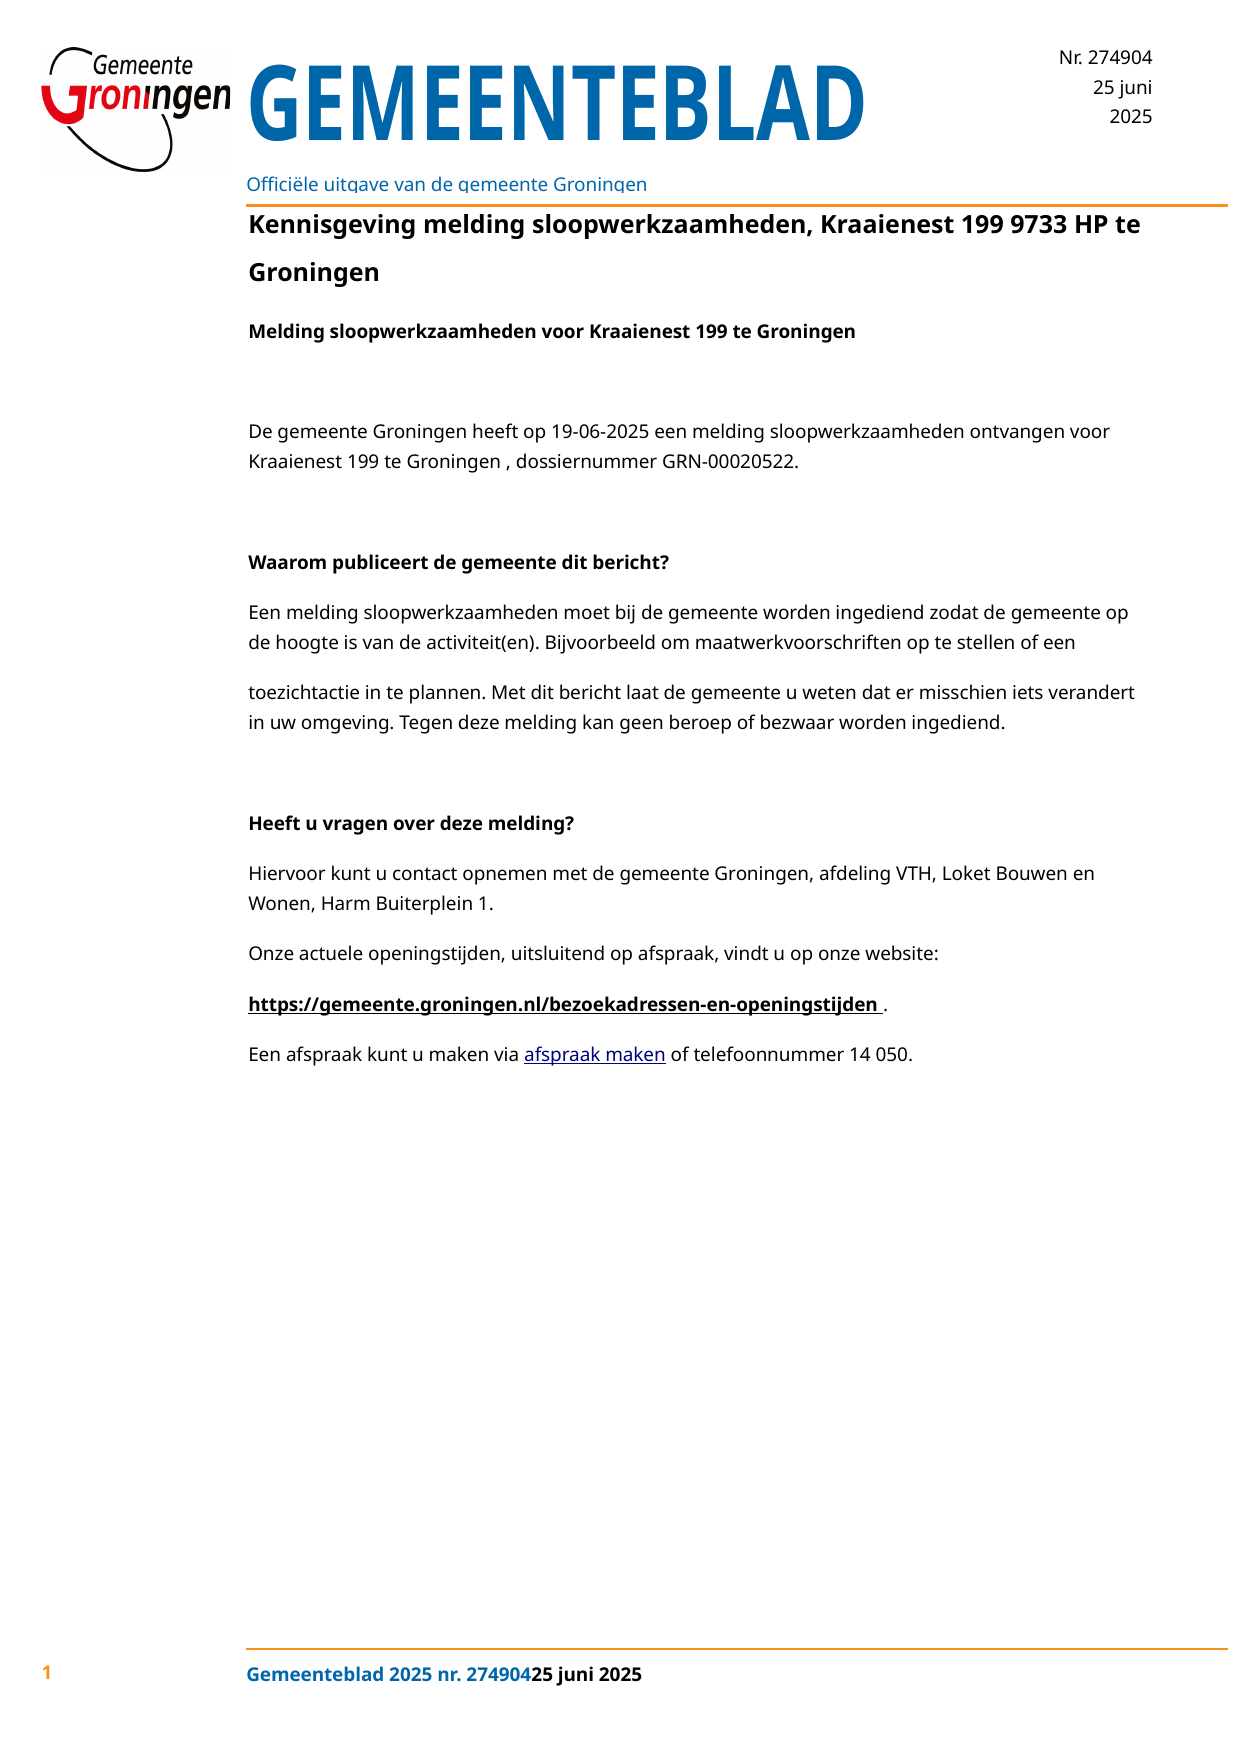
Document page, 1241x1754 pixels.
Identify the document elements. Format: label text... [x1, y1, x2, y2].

text Onze actuele openingstijden, uitsluitend op afspraak, vindt u op onze website: [248, 940, 1152, 966]
text Hiervoor kunt u contact opnemen met de gemeente Groningen, afdeling VTH, Loket Bouwen en Wonen, Harm Buiterplein 1. [248, 860, 1152, 916]
text Heeft u vragen over deze melding? [248, 810, 1152, 836]
picture [41, 47, 231, 172]
text Waarom publiceert de gemeente dit bericht? [248, 549, 1152, 575]
text https://gemeente.groningen.nl/bezoekadressen-en-openingstijden . [248, 991, 1152, 1017]
text De gemeente Groningen heeft op 19-06-2025 een melding sloopwerkzaamheden ontvangen voor Kraaienest 199 te Groningen , dossiernummer GRN-00020522. [248, 419, 1152, 474]
text Melding sloopwerkzaamheden voor Kraaienest 199 te Groningen [248, 318, 1152, 344]
text toezichtactie in te plannen. Met dit bericht laat de gemeente u weten dat er misschien iets verandert in uw omgeving. Tegen deze melding kan geen beroep of bezwaar worden ingediend. [248, 679, 1152, 735]
text Een afspraak kunt u maken via afspraak maken of telefoonnummer 14 050. [248, 1041, 1152, 1067]
text Kennisgeving melding sloopwerkzaamheden, Kraaienest 199 9733 HP te Groningen [248, 207, 1152, 288]
text Een melding sloopwerkzaamheden moet bij de gemeente worden ingediend zodat de gemeente op de hoogte is van de activiteit(en). Bijvoorbeeld om maatwerkvoorschriften op te stellen of een [248, 599, 1152, 655]
